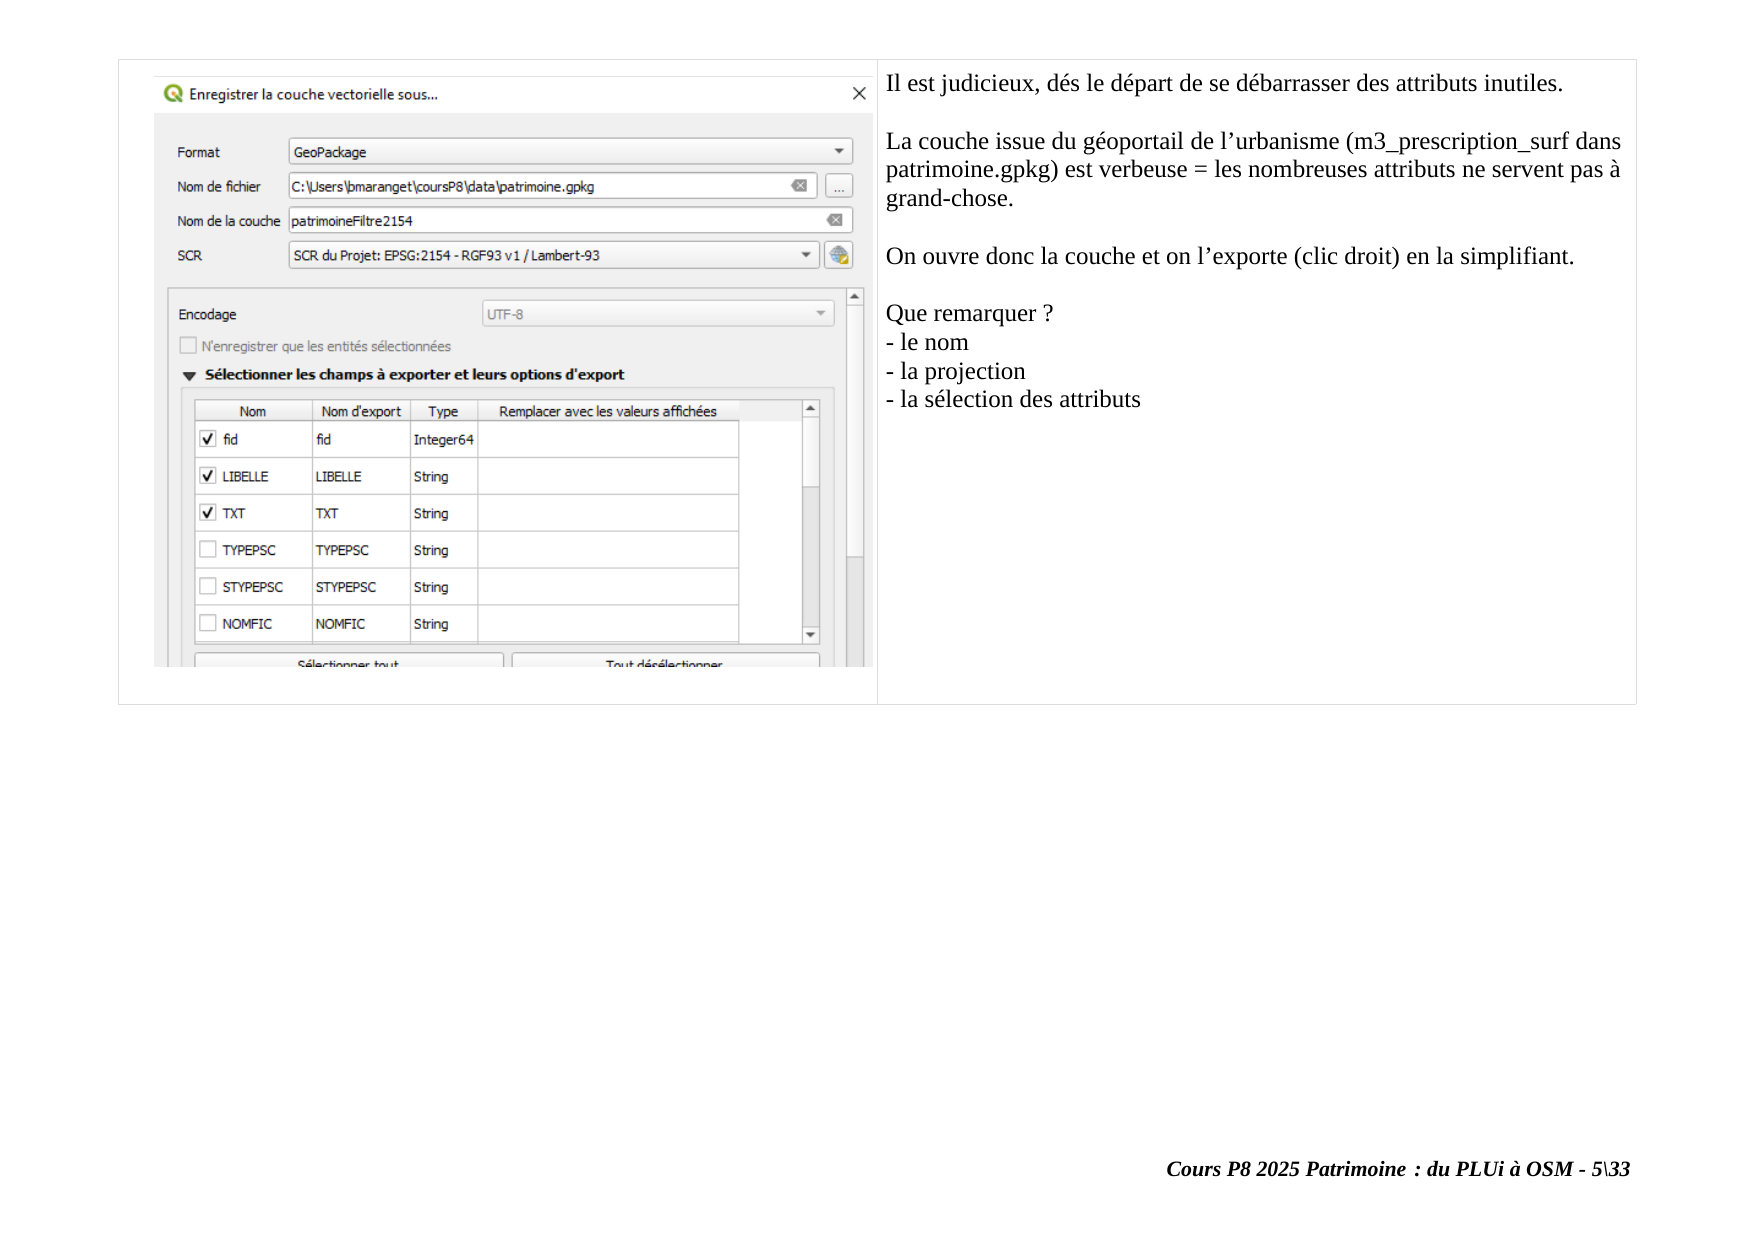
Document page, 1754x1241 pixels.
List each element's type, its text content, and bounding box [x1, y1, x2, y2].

table_header [119, 60, 877, 703]
picture [154, 76, 873, 667]
table_header Il est judicieux, dés le départ de se débarrasser des attributs inutiles. La couche issue du géoportail de l’urbanisme (m3_prescription_surf dans patrimoine.gpkg) est verbeuse = les nombreuses attributs ne servent pas à grand-chose. On ouvre donc la couche et on l’exporte (clic droit) en la simplifiant. Que remarquer ? - le nom - la projection - la sélection des attributs [878, 60, 1636, 703]
